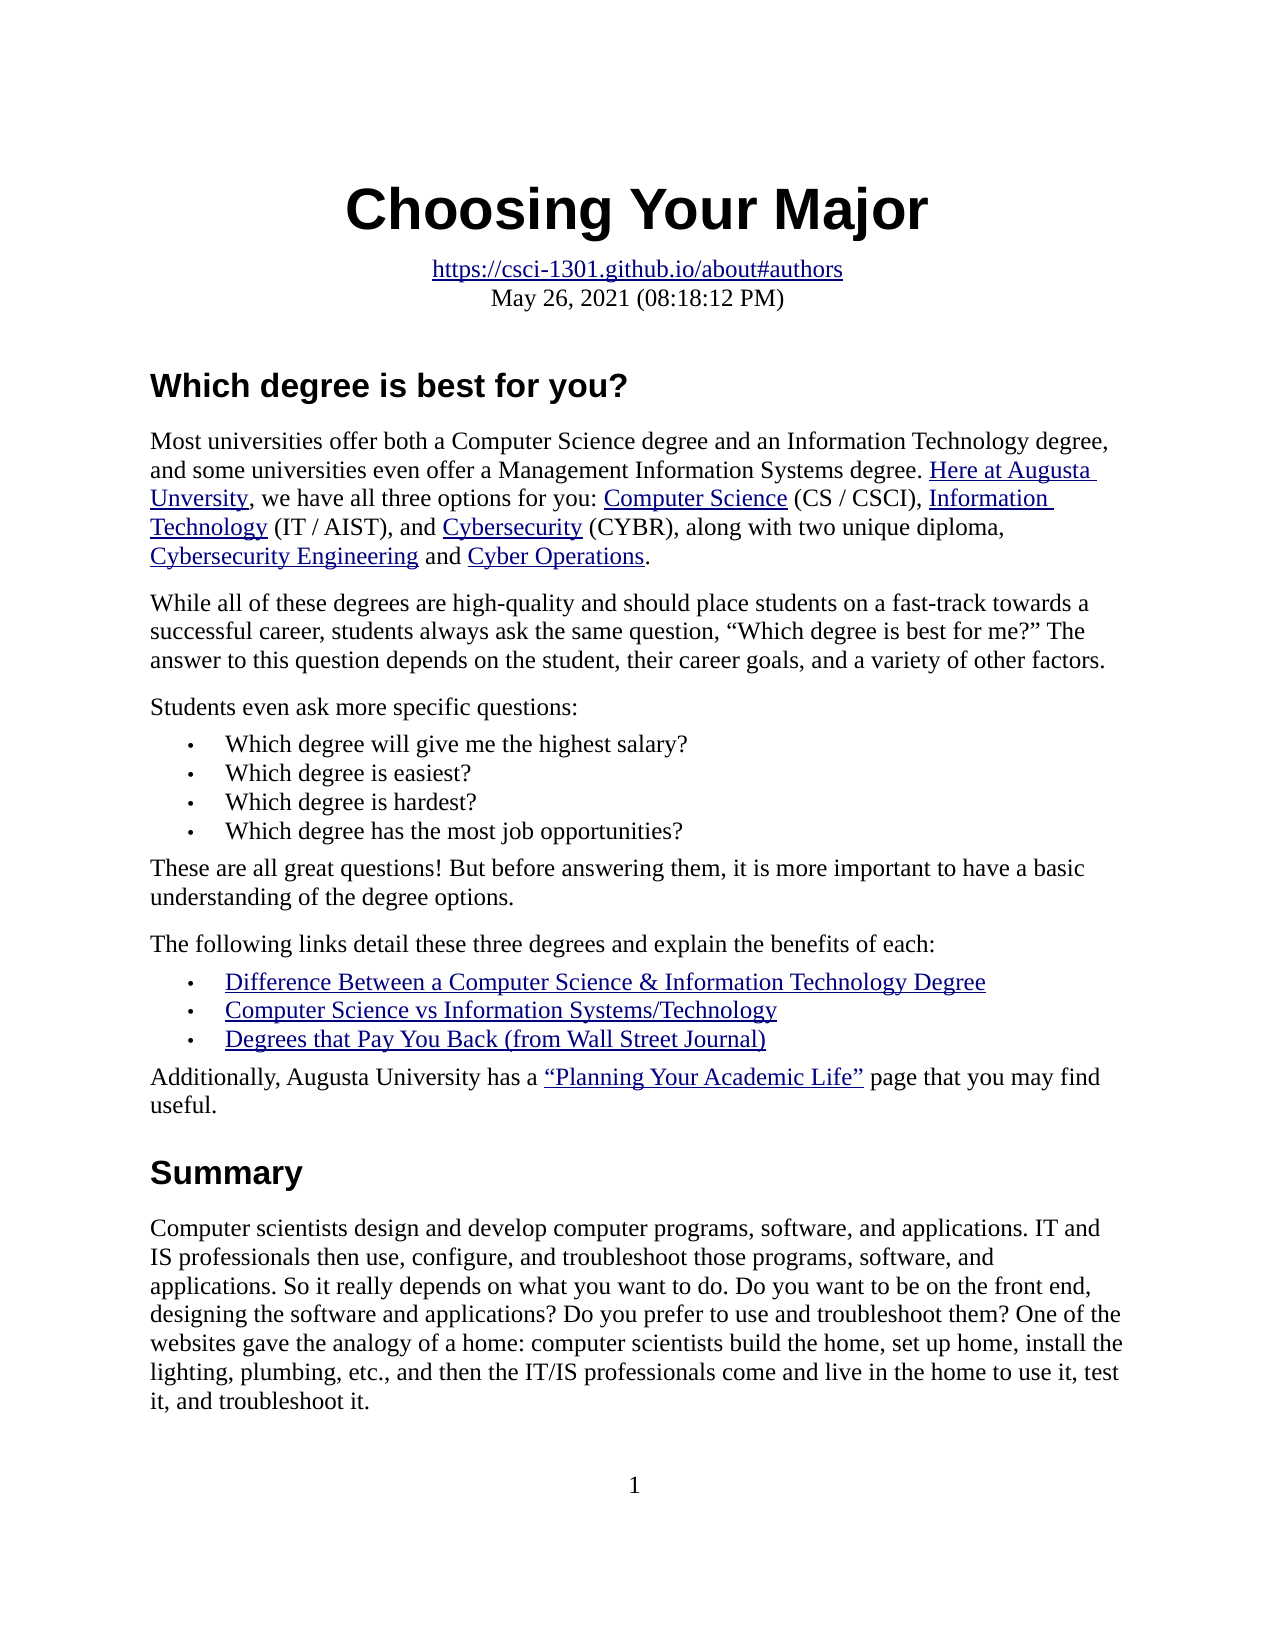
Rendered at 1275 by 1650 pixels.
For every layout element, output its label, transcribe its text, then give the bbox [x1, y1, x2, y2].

text Most universities offer both a Computer Science degree and an Information Technology degree, and some universities even offer a Management Information Systems degree. Here at Augusta Unversity, we have all three options for you: Computer Science (CS / CSCI), Information Technology (IT / AIST), and Cybersecurity (CYBR), along with two unique diploma, Cybersecurity Engineering and Cyber Operations. [150, 426, 1125, 570]
list Degrees that Pay You Back (from Wall Street Journal) [187, 1024, 1125, 1053]
subtitle Which degree is best for you? [150, 366, 1125, 404]
list Computer Science vs Information Systems/Technology [187, 995, 1125, 1024]
text Additionally, Augusta University has a “Planning Your Academic Life” page that you may find useful. [150, 1062, 1125, 1119]
title Choosing Your Major [150, 175, 1125, 242]
text May 26, 2021 (08:18:12 PM) [150, 283, 1125, 312]
list Which degree has the most job opportunities? [187, 816, 1125, 844]
text These are all great questions! But before answering them, it is more important to have a basic understanding of the degree options. [150, 853, 1125, 911]
list Which degree is hardest? [187, 787, 1125, 816]
text The following links detail these three degrees and explain the benefits of each: [150, 929, 1125, 958]
text Computer scientists design and develop computer programs, software, and applications. IT and IS professionals then use, configure, and troubleshoot those programs, software, and applications. So it really depends on what you want to do. Do you want to be on the front end, designing the software and applications? Do you prefer to use and troubleshoot them? One of the websites gave the analogy of a home: computer scientists build the home, set up home, install the lighting, plumbing, etc., and then the IT/IS professionals come and live in the home to use it, test it, and troubleshoot it. [150, 1213, 1125, 1414]
list Which degree is easiest? [187, 758, 1125, 787]
list Which degree will give me the highest salary? [187, 729, 1125, 758]
subtitle Summary [150, 1153, 1125, 1192]
text While all of these degrees are high-quality and should place students on a fast-track towards a successful career, students always ask the same question, “Which degree is best for me?” The answer to this question depends on the student, their career goals, and a variety of other factors. [150, 588, 1125, 674]
text https://csci-1301.github.io/about#authors [150, 254, 1125, 283]
list Difference Between a Computer Science & Information Technology Degree [187, 967, 1125, 995]
text Students even ask more specific questions: [150, 692, 1125, 721]
